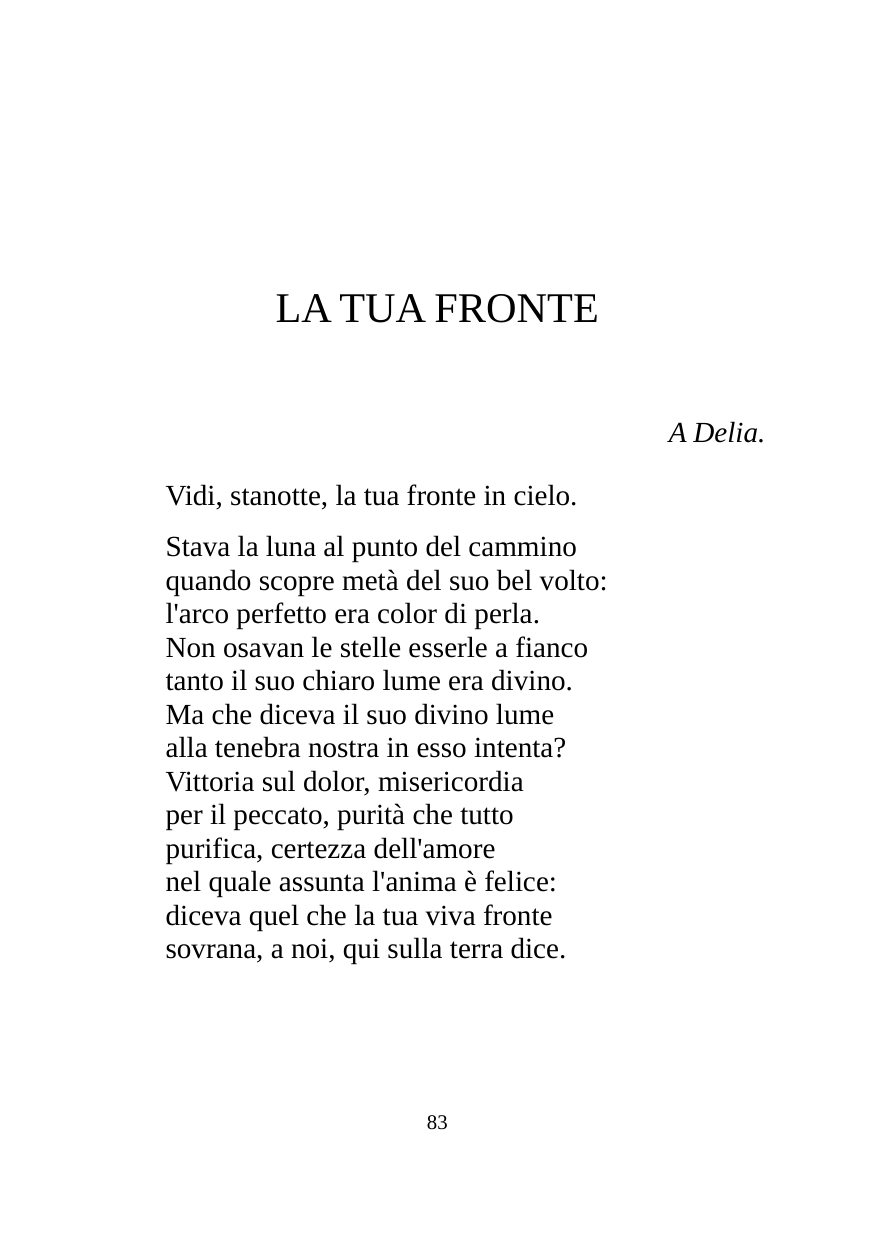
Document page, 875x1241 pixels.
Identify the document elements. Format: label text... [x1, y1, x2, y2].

text Vidi, stanotte, la tua fronte in cielo. [165, 478, 768, 511]
subtitle LA TUA FRONTE [106, 283, 768, 332]
text A Delia. [106, 415, 768, 448]
text Stava la luna al punto del cammino quando scopre metà del suo bel volto: l'arco perfetto era color di perla. Non osavan le stelle esserle a fianco tanto il suo chiaro lume era divino. Ma che diceva il suo divino lume alla tenebra nostra in esso intenta? Vittoria sul dolor, misericordia per il peccato, purità che tutto purifica, certezza dell'amore nel quale assunta l'anima è felice: diceva quel che la tua viva fronte sovrana, a noi, qui sulla terra dice. [165, 529, 768, 965]
